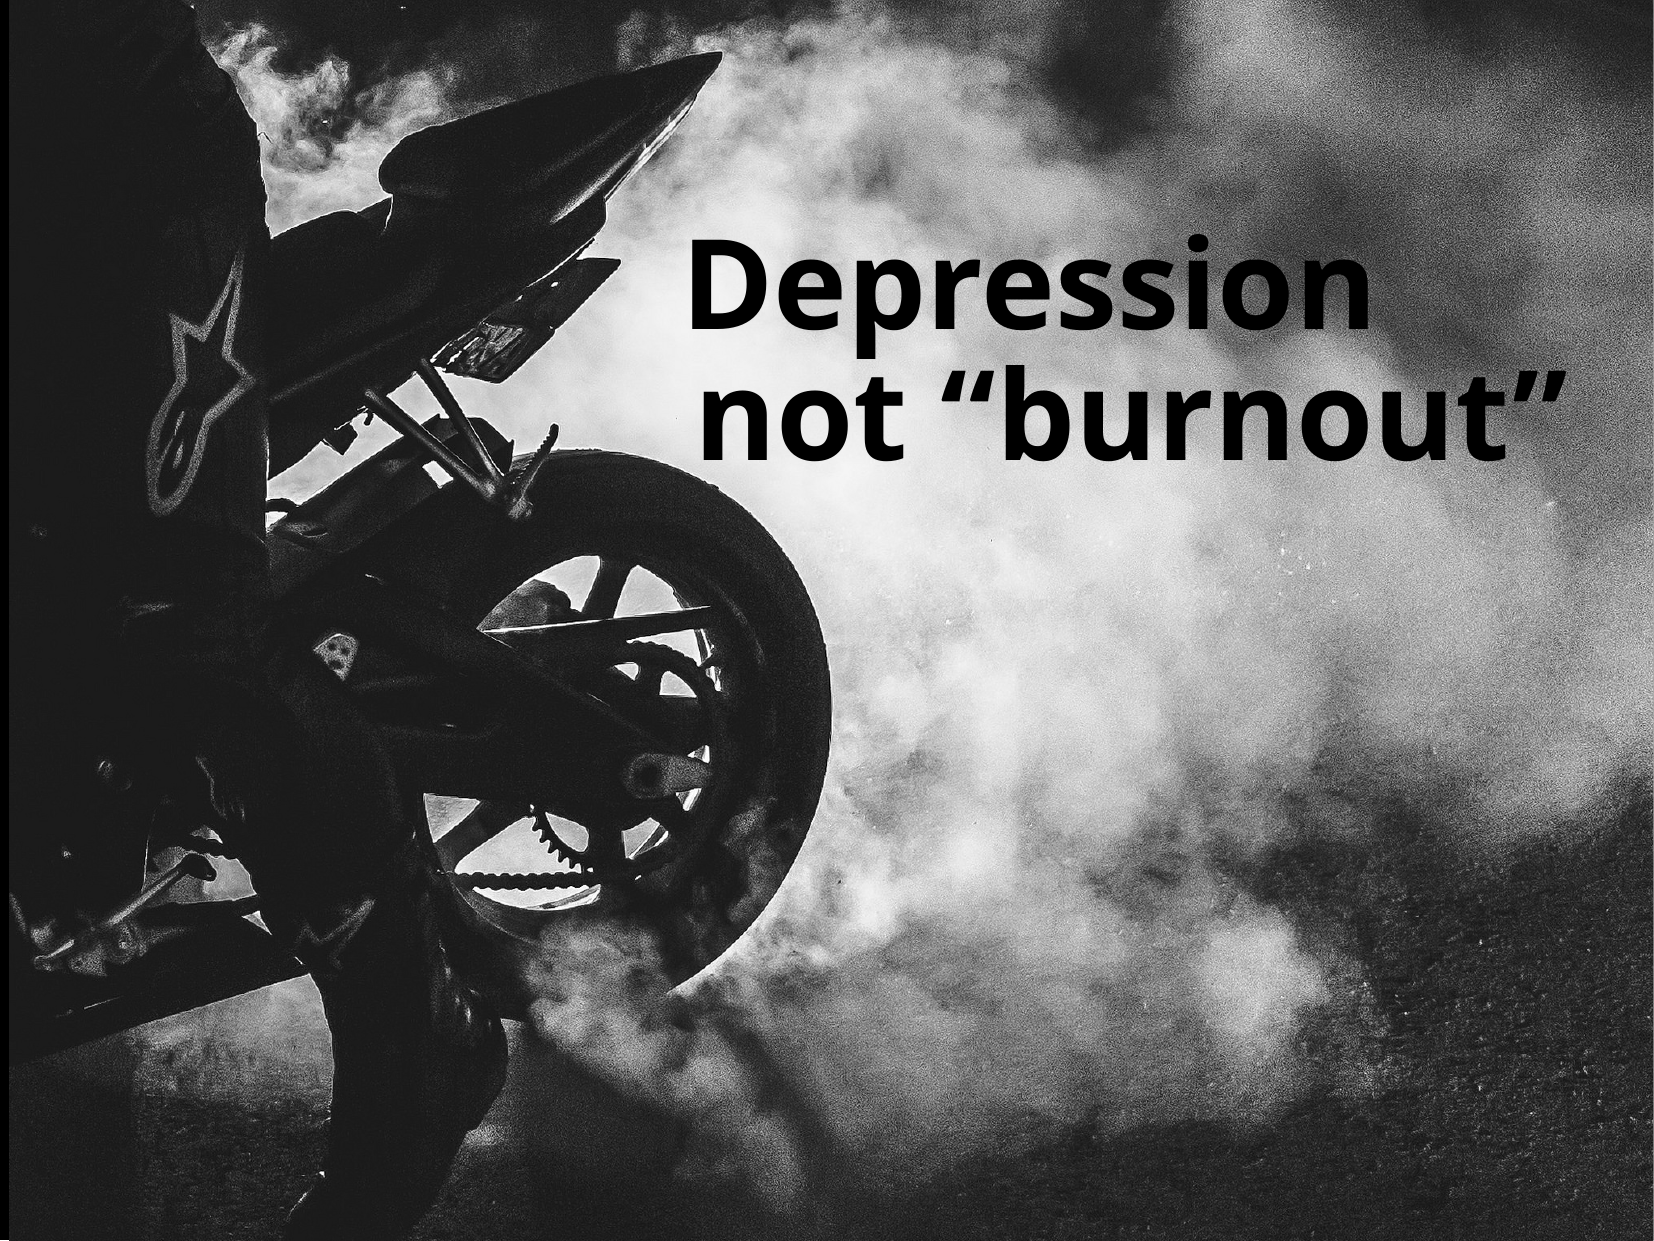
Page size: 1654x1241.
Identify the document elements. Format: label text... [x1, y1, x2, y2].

text_box Depression [666, 188, 1438, 343]
text_box not “burnout” [679, 319, 1578, 474]
picture [9, 0, 1654, 1241]
